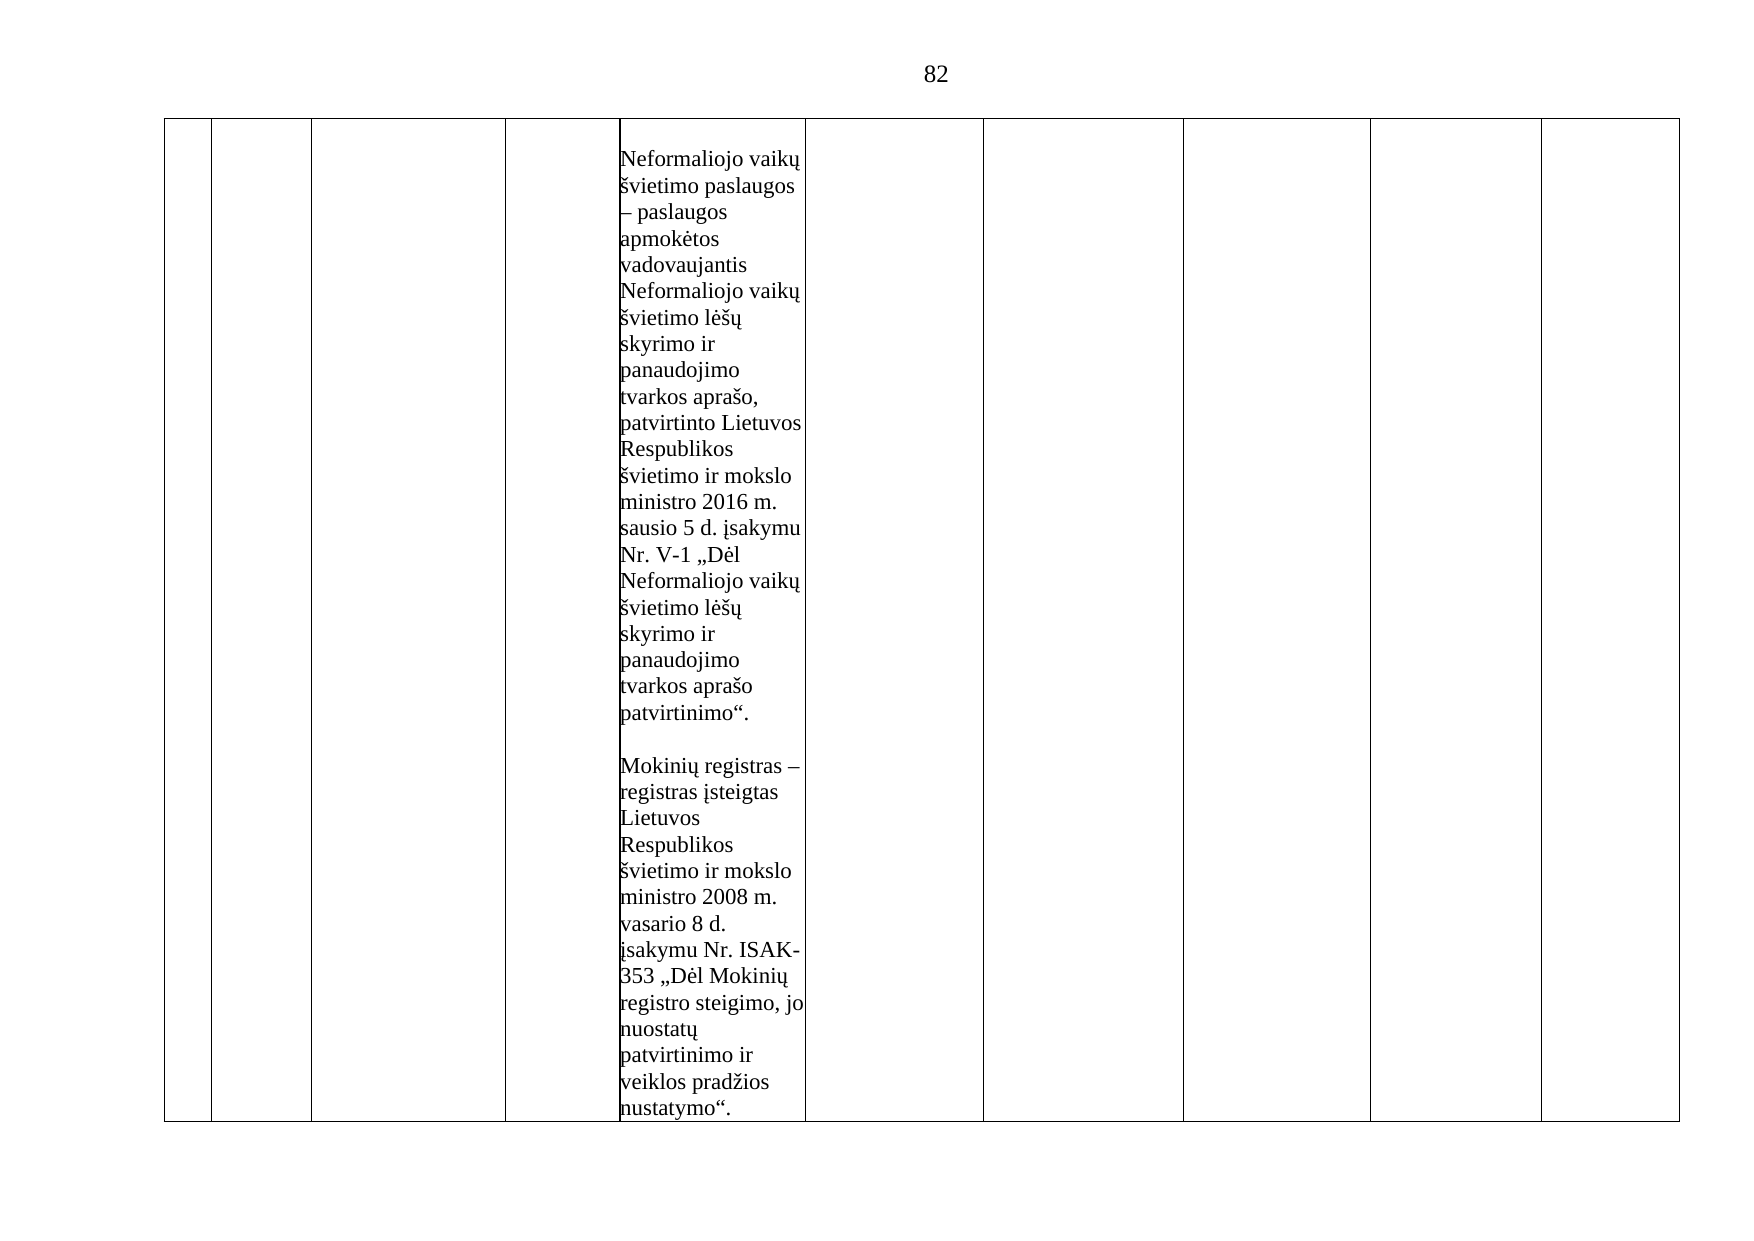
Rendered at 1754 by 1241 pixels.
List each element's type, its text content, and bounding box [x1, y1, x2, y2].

table_cell [312, 119, 505, 1121]
table_cell [1542, 119, 1679, 1121]
table_cell [212, 119, 311, 1121]
table_cell [1371, 119, 1541, 1121]
table_cell [165, 119, 211, 1121]
table_cell Neformaliojo vaikų švietimo paslaugos – paslaugos apmokėtos vadovaujantis Neformaliojo vaikų švietimo lėšų skyrimo ir panaudojimo tvarkos aprašo, patvirtinto Lietuvos Respublikos švietimo ir mokslo ministro 2016 m. sausio 5 d. įsakymu Nr. V-1 „Dėl Neformaliojo vaikų švietimo lėšų skyrimo ir panaudojimo tvarkos aprašo patvirtinimo“. Mokinių registras – registras įsteigtas Lietuvos Respublikos švietimo ir mokslo ministro 2008 m. vasario 8 d. įsakymu Nr. ISAK-353 „Dėl Mokinių registro steigimo, jo nuostatų patvirtinimo ir veiklos pradžios nustatymo“. [621, 119, 805, 1121]
table_cell [806, 119, 983, 1121]
table_cell [1184, 119, 1370, 1121]
table_cell [506, 119, 619, 1121]
table_cell [984, 119, 1183, 1121]
